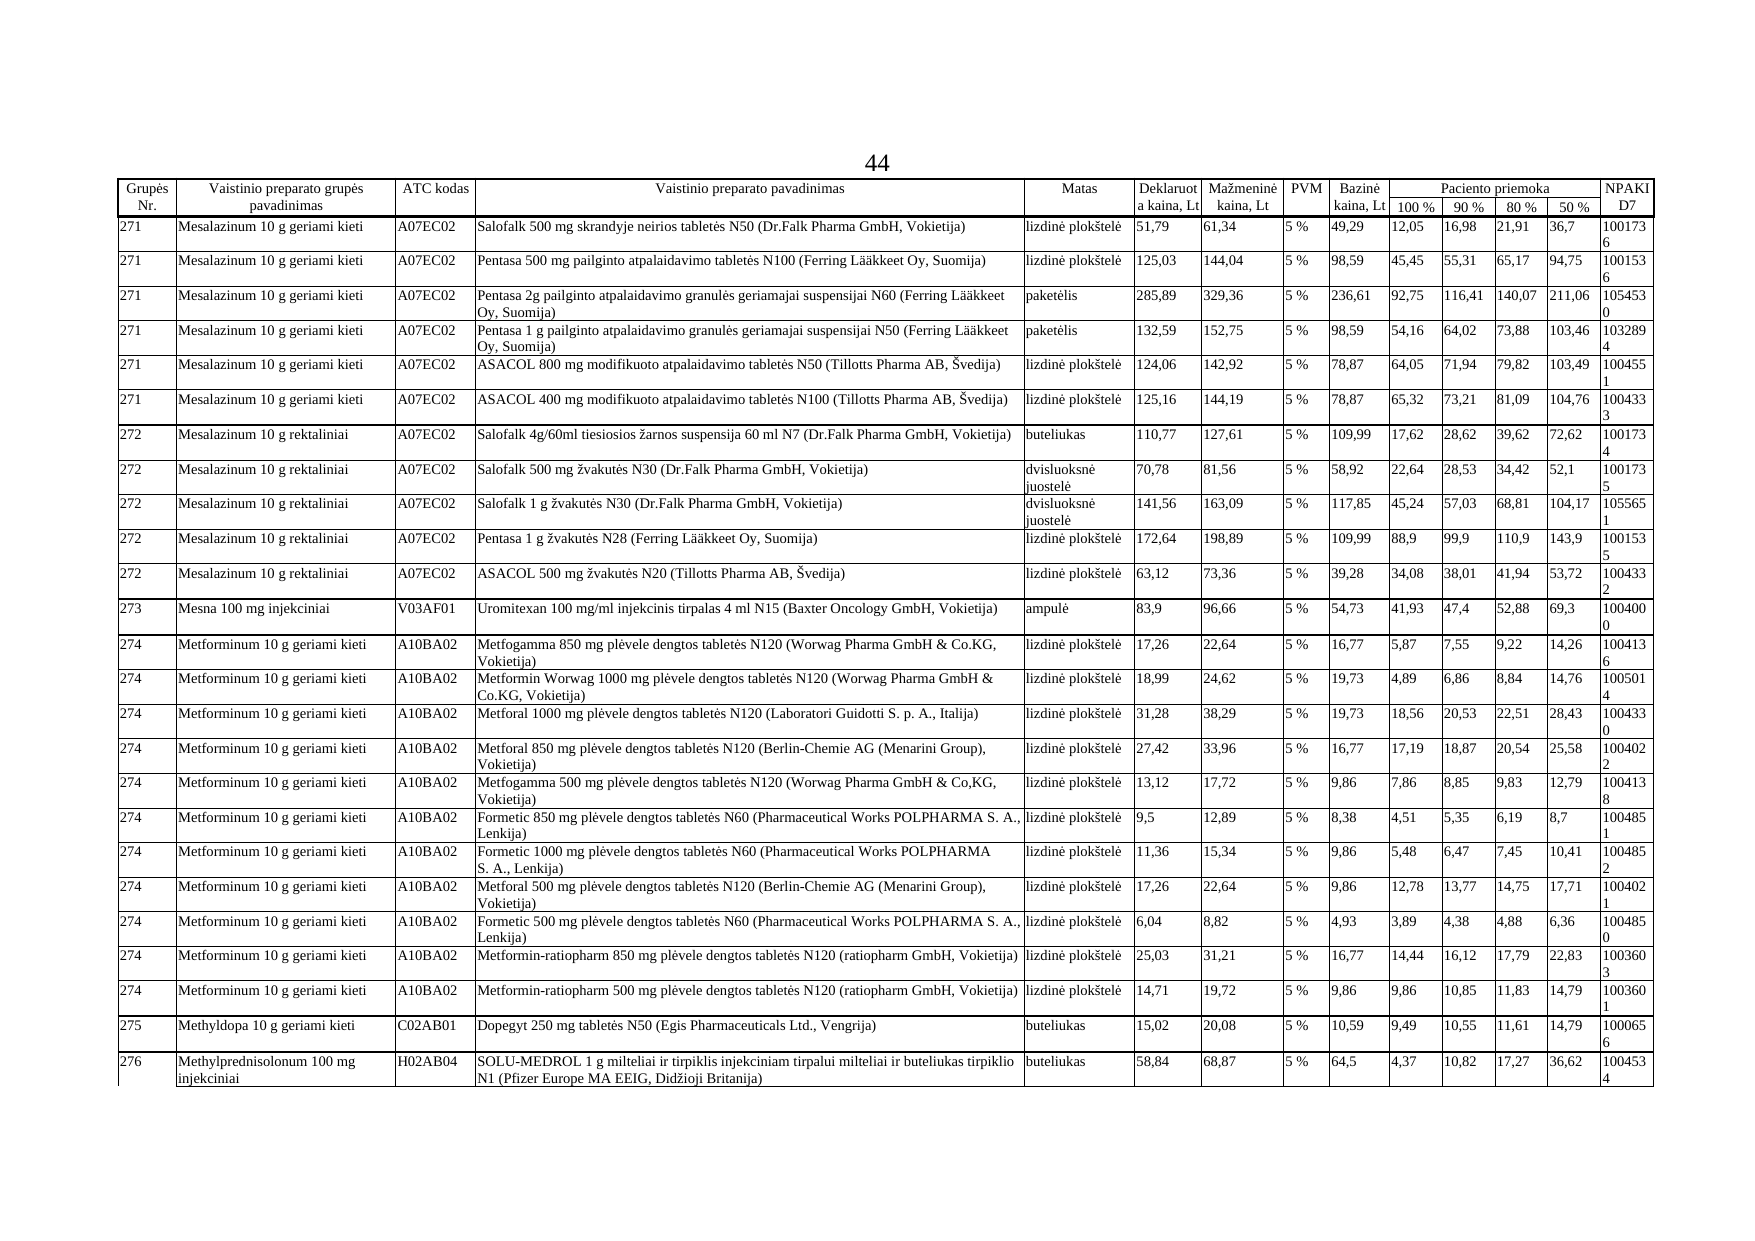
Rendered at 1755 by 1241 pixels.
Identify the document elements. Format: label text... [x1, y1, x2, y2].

table_cell Mesna 100 mg injekciniai [177, 600, 395, 633]
table_cell 53,72 [1548, 564, 1600, 598]
table_cell 10,59 [1330, 1017, 1389, 1051]
table_cell 272 [119, 461, 176, 494]
table_cell 5 % [1284, 1017, 1329, 1051]
table_cell 1004333 [1601, 390, 1653, 424]
table_cell 15,02 [1135, 1017, 1201, 1051]
table_cell 104,17 [1548, 495, 1600, 529]
table_cell 19,73 [1330, 705, 1389, 738]
table_cell 71,94 [1443, 356, 1495, 389]
table_header Vaistinio preparato grupės pavadinimas [177, 180, 395, 215]
table_cell Metformin-ratiopharm 850 mg plėvele dengtos tabletės N120 (ratiopharm GmbH, Vokietija) [476, 947, 1024, 980]
table_cell 152,75 [1202, 321, 1283, 355]
table_cell 14,79 [1548, 981, 1600, 1015]
table_cell 1004852 [1601, 843, 1653, 877]
table_cell 28,43 [1548, 705, 1600, 738]
table_cell 274 [119, 843, 176, 877]
table_cell 11,61 [1496, 1017, 1547, 1051]
table_cell 8,85 [1443, 774, 1495, 807]
table_cell 272 [119, 495, 176, 529]
table_cell Salofalk 500 mg skrandyje neirios tabletės N50 (Dr.Falk Pharma GmbH, Vokietija) [476, 218, 1024, 251]
table_header Paciento priemoka [1390, 180, 1600, 197]
table_cell 5 % [1284, 426, 1329, 459]
table_cell 4,89 [1390, 670, 1442, 704]
table_cell Formetic 850 mg plėvele dengtos tabletės N60 (Pharmaceutical Works POLPHARMA S. A., Lenkija) [476, 809, 1024, 842]
table_cell lizdinė plokštelė [1025, 252, 1134, 286]
table_cell Mesalazinum 10 g rektaliniai [177, 530, 395, 563]
table_cell 27,42 [1135, 739, 1201, 773]
table_cell C02AB01 [396, 1017, 475, 1051]
table_cell 272 [119, 426, 176, 459]
table_cell 24,62 [1202, 670, 1283, 704]
table_cell 9,83 [1496, 774, 1547, 807]
table_cell 1004022 [1601, 739, 1653, 773]
table_cell 9,86 [1330, 774, 1389, 807]
table_cell 18,99 [1135, 670, 1201, 704]
table_cell 329,36 [1202, 287, 1283, 320]
table_cell 36,7 [1548, 218, 1600, 251]
table_cell 4,37 [1390, 1053, 1442, 1086]
table_cell A07EC02 [396, 321, 475, 355]
table_cell 5 % [1284, 947, 1329, 980]
table_cell lizdinė plokštelė [1025, 878, 1134, 911]
table_cell A07EC02 [396, 218, 475, 251]
table_cell 79,82 [1496, 356, 1547, 389]
table_cell Mesalazinum 10 g geriami kieti [177, 218, 395, 251]
table_cell V03AF01 [396, 600, 475, 633]
table_cell Metforminum 10 g geriami kieti [177, 809, 395, 842]
table_cell buteliukas [1025, 426, 1134, 459]
table_cell Metforminum 10 g geriami kieti [177, 878, 395, 911]
table_cell 16,77 [1330, 636, 1389, 669]
table_cell ASACOL 400 mg modifikuoto atpalaidavimo tabletės N100 (Tillotts Pharma AB, Švedija) [476, 390, 1024, 424]
table_cell 1001735 [1601, 461, 1653, 494]
table_cell 132,59 [1135, 321, 1201, 355]
table_cell Methylprednisolonum 100 mg injekciniai [177, 1053, 395, 1086]
table_cell 274 [119, 809, 176, 842]
table_cell Mesalazinum 10 g rektaliniai [177, 461, 395, 494]
table_cell 16,12 [1443, 947, 1495, 980]
table_cell 116,41 [1443, 287, 1495, 320]
table_cell 8,84 [1496, 670, 1547, 704]
table_cell A10BA02 [396, 705, 475, 738]
table_cell Metforminum 10 g geriami kieti [177, 912, 395, 946]
table_cell 4,93 [1330, 912, 1389, 946]
table_cell 12,05 [1390, 218, 1442, 251]
table_cell 19,73 [1330, 670, 1389, 704]
table_cell 61,34 [1202, 218, 1283, 251]
table_cell Metforminum 10 g geriami kieti [177, 774, 395, 807]
table_cell 140,07 [1496, 287, 1547, 320]
table_cell lizdinė plokštelė [1025, 809, 1134, 842]
table_cell 110,77 [1135, 426, 1201, 459]
table_cell 5 % [1284, 705, 1329, 738]
table_cell 5 % [1284, 670, 1329, 704]
table_cell 5 % [1284, 636, 1329, 669]
table_cell 68,87 [1202, 1053, 1283, 1086]
table_cell 7,86 [1390, 774, 1442, 807]
table_cell 13,12 [1135, 774, 1201, 807]
table_cell 12,79 [1548, 774, 1600, 807]
table_cell 54,73 [1330, 600, 1389, 633]
table_cell 6,19 [1496, 809, 1547, 842]
table_cell Metforminum 10 g geriami kieti [177, 636, 395, 669]
table_cell 19,72 [1202, 981, 1283, 1015]
table_cell 103,49 [1548, 356, 1600, 389]
table_cell 98,59 [1330, 252, 1389, 286]
table_cell 1004021 [1601, 878, 1653, 911]
table_cell 1004534 [1601, 1053, 1653, 1086]
table_cell Pentasa 1 g pailginto atpalaidavimo granulės geriamajai suspensijai N50 (Ferring Lääkkeet Oy, Suomija) [476, 321, 1024, 355]
table_cell 17,19 [1390, 739, 1442, 773]
table_cell 163,09 [1202, 495, 1283, 529]
table_cell 144,04 [1202, 252, 1283, 286]
table_cell 51,79 [1135, 218, 1201, 251]
table_cell A10BA02 [396, 774, 475, 807]
table_cell A10BA02 [396, 636, 475, 669]
table_cell Mesalazinum 10 g rektaliniai [177, 426, 395, 459]
table_header PVM [1284, 180, 1329, 215]
table_cell 10,82 [1443, 1053, 1495, 1086]
table_cell 1055651 [1601, 495, 1653, 529]
table_cell 22,51 [1496, 705, 1547, 738]
table_cell 57,03 [1443, 495, 1495, 529]
table_cell 274 [119, 981, 176, 1015]
table_cell 17,26 [1135, 636, 1201, 669]
table_cell 143,9 [1548, 530, 1600, 563]
table_cell 5 % [1284, 530, 1329, 563]
table_cell 7,45 [1496, 843, 1547, 877]
table_cell Metforminum 10 g geriami kieti [177, 705, 395, 738]
table_cell 271 [119, 218, 176, 251]
table_cell 198,89 [1202, 530, 1283, 563]
table_cell 4,88 [1496, 912, 1547, 946]
table_cell 94,75 [1548, 252, 1600, 286]
table_cell 9,86 [1330, 981, 1389, 1015]
table_cell 17,72 [1202, 774, 1283, 807]
table_cell 5 % [1284, 843, 1329, 877]
table_cell 20,08 [1202, 1017, 1283, 1051]
table_cell Methyldopa 10 g geriami kieti [177, 1017, 395, 1051]
table_cell 39,62 [1496, 426, 1547, 459]
table_cell 47,4 [1443, 600, 1495, 633]
table_cell 1001536 [1601, 252, 1653, 286]
table_cell 70,78 [1135, 461, 1201, 494]
table_cell 73,36 [1202, 564, 1283, 598]
table_cell 1001736 [1601, 218, 1653, 251]
table_cell 274 [119, 912, 176, 946]
table_cell 41,93 [1390, 600, 1442, 633]
table_cell lizdinė plokštelė [1025, 705, 1134, 738]
table_cell 45,45 [1390, 252, 1442, 286]
table_cell 50 % [1548, 198, 1600, 215]
table_cell Mesalazinum 10 g geriami kieti [177, 321, 395, 355]
table_cell 274 [119, 705, 176, 738]
table_cell 271 [119, 252, 176, 286]
table_cell A07EC02 [396, 530, 475, 563]
table_cell 6,04 [1135, 912, 1201, 946]
table_cell 142,92 [1202, 356, 1283, 389]
table_cell 5,87 [1390, 636, 1442, 669]
table_cell paketėlis [1025, 287, 1134, 320]
table_cell 1003601 [1601, 981, 1653, 1015]
table_cell 110,9 [1496, 530, 1547, 563]
table_cell 109,99 [1330, 426, 1389, 459]
table_cell 65,32 [1390, 390, 1442, 424]
table_cell lizdinė plokštelė [1025, 774, 1134, 807]
table_cell 22,64 [1202, 636, 1283, 669]
table_cell 64,05 [1390, 356, 1442, 389]
table_cell 275 [119, 1017, 176, 1051]
table_cell Pentasa 2g pailginto atpalaidavimo granulės geriamajai suspensijai N60 (Ferring Lääkkeet Oy, Suomija) [476, 287, 1024, 320]
table_cell 20,53 [1443, 705, 1495, 738]
table_cell 5 % [1284, 218, 1329, 251]
table_cell 1004000 [1601, 600, 1653, 633]
table_cell 16,98 [1443, 218, 1495, 251]
table_cell 7,55 [1443, 636, 1495, 669]
table_cell 28,62 [1443, 426, 1495, 459]
table_cell 55,31 [1443, 252, 1495, 286]
table_cell Pentasa 500 mg pailginto atpalaidavimo tabletės N100 (Ferring Lääkkeet Oy, Suomija) [476, 252, 1024, 286]
table_cell buteliukas [1025, 1053, 1134, 1086]
table_cell lizdinė plokštelė [1025, 530, 1134, 563]
table_cell 16,77 [1330, 739, 1389, 773]
table_cell Salofalk 500 mg žvakutės N30 (Dr.Falk Pharma GmbH, Vokietija) [476, 461, 1024, 494]
table_cell Metfogamma 850 mg plėvele dengtos tabletės N120 (Worwag Pharma GmbH & Co.KG, Vokietija) [476, 636, 1024, 669]
table_header Grupės Nr. [119, 180, 176, 215]
table_cell 65,17 [1496, 252, 1547, 286]
table_cell 125,03 [1135, 252, 1201, 286]
table_cell 96,66 [1202, 600, 1283, 633]
table_header Deklaruota kaina, Lt [1135, 180, 1201, 215]
table_cell 117,85 [1330, 495, 1389, 529]
table_cell 274 [119, 636, 176, 669]
table_cell A10BA02 [396, 947, 475, 980]
table_cell 38,01 [1443, 564, 1495, 598]
table_cell dvisluoksnė juostelė [1025, 495, 1134, 529]
table_cell A07EC02 [396, 252, 475, 286]
table_cell 1054530 [1601, 287, 1653, 320]
table_cell Salofalk 4g/60ml tiesiosios žarnos suspensija 60 ml N7 (Dr.Falk Pharma GmbH, Vokietija) [476, 426, 1024, 459]
table_header Matas [1025, 180, 1134, 215]
table_cell A10BA02 [396, 739, 475, 773]
table_cell 81,56 [1202, 461, 1283, 494]
table_header Vaistinio preparato pavadinimas [476, 180, 1024, 215]
table_cell 14,44 [1390, 947, 1442, 980]
table_cell 31,28 [1135, 705, 1201, 738]
table_cell 9,5 [1135, 809, 1201, 842]
table_cell 41,94 [1496, 564, 1547, 598]
table_cell A07EC02 [396, 390, 475, 424]
table_cell buteliukas [1025, 1017, 1134, 1051]
table_cell 58,84 [1135, 1053, 1201, 1086]
table_cell Mesalazinum 10 g geriami kieti [177, 356, 395, 389]
table_cell Metforminum 10 g geriami kieti [177, 670, 395, 704]
table_cell 100 % [1390, 198, 1442, 215]
table_cell A10BA02 [396, 843, 475, 877]
table_cell 1004136 [1601, 636, 1653, 669]
table_cell 5 % [1284, 287, 1329, 320]
table_cell 10,41 [1548, 843, 1600, 877]
table_cell Uromitexan 100 mg/ml injekcinis tirpalas 4 ml N15 (Baxter Oncology GmbH, Vokietija) [476, 600, 1024, 633]
table_cell 63,12 [1135, 564, 1201, 598]
table_cell 276 [119, 1053, 176, 1086]
table_cell 5 % [1284, 912, 1329, 946]
table_cell 211,06 [1548, 287, 1600, 320]
table_cell 271 [119, 356, 176, 389]
table_cell 271 [119, 287, 176, 320]
table_cell 17,79 [1496, 947, 1547, 980]
table_cell 17,27 [1496, 1053, 1547, 1086]
table_cell H02AB04 [396, 1053, 475, 1086]
table_cell Mesalazinum 10 g geriami kieti [177, 287, 395, 320]
table_cell lizdinė plokštelė [1025, 564, 1134, 598]
table_cell 64,02 [1443, 321, 1495, 355]
table_cell 274 [119, 739, 176, 773]
table_cell A10BA02 [396, 912, 475, 946]
table_cell 14,79 [1548, 1017, 1600, 1051]
table_cell 5 % [1284, 809, 1329, 842]
table_cell 3,89 [1390, 912, 1442, 946]
table_cell 99,9 [1443, 530, 1495, 563]
table_header NPAKID7 [1601, 180, 1653, 215]
table_cell 68,81 [1496, 495, 1547, 529]
table_cell 5 % [1284, 252, 1329, 286]
table_cell 5 % [1284, 356, 1329, 389]
table_cell 58,92 [1330, 461, 1389, 494]
table_cell 236,61 [1330, 287, 1389, 320]
table_cell Mesalazinum 10 g geriami kieti [177, 390, 395, 424]
table_cell 92,75 [1390, 287, 1442, 320]
table_cell 38,29 [1202, 705, 1283, 738]
table_cell 4,38 [1443, 912, 1495, 946]
table_cell ampulė [1025, 600, 1134, 633]
table_cell 15,34 [1202, 843, 1283, 877]
table_cell 271 [119, 390, 176, 424]
table_cell 172,64 [1135, 530, 1201, 563]
table_cell 6,47 [1443, 843, 1495, 877]
table_cell Metforal 850 mg plėvele dengtos tabletės N120 (Berlin-Chemie AG (Menarini Group), Vokietija) [476, 739, 1024, 773]
table_cell 10,85 [1443, 981, 1495, 1015]
table_cell 104,76 [1548, 390, 1600, 424]
table_cell 80 % [1496, 198, 1547, 215]
table_cell 73,21 [1443, 390, 1495, 424]
table_cell 5,48 [1390, 843, 1442, 877]
table_cell 5 % [1284, 600, 1329, 633]
table_cell 103,46 [1548, 321, 1600, 355]
table_cell 64,5 [1330, 1053, 1389, 1086]
table_cell Metfogamma 500 mg plėvele dengtos tabletės N120 (Worwag Pharma GmbH & Co,KG, Vokietija) [476, 774, 1024, 807]
table_cell 36,62 [1548, 1053, 1600, 1086]
table_cell A10BA02 [396, 670, 475, 704]
table_cell paketėlis [1025, 321, 1134, 355]
table_cell A10BA02 [396, 981, 475, 1015]
table_cell A10BA02 [396, 809, 475, 842]
table_cell 31,21 [1202, 947, 1283, 980]
table_cell 18,87 [1443, 739, 1495, 773]
table_cell 34,42 [1496, 461, 1547, 494]
table_cell Metforminum 10 g geriami kieti [177, 947, 395, 980]
table_cell 20,54 [1496, 739, 1547, 773]
table_cell 17,71 [1548, 878, 1600, 911]
table_cell Dopegyt 250 mg tabletės N50 (Egis Pharmaceuticals Ltd., Vengrija) [476, 1017, 1024, 1051]
table_cell 1004138 [1601, 774, 1653, 807]
table_cell 49,29 [1330, 218, 1389, 251]
table_cell lizdinė plokštelė [1025, 390, 1134, 424]
table_cell 1001734 [1601, 426, 1653, 459]
table_cell lizdinė plokštelė [1025, 947, 1134, 980]
table_cell 5 % [1284, 390, 1329, 424]
table_cell Mesalazinum 10 g rektaliniai [177, 564, 395, 598]
table_cell lizdinė plokštelė [1025, 636, 1134, 669]
table_cell 9,86 [1330, 843, 1389, 877]
table_cell 5 % [1284, 1053, 1329, 1086]
table_cell lizdinė plokštelė [1025, 218, 1134, 251]
table_cell 8,38 [1330, 809, 1389, 842]
table_cell A07EC02 [396, 495, 475, 529]
table_cell lizdinė plokštelė [1025, 739, 1134, 773]
table_cell 9,86 [1330, 878, 1389, 911]
table_cell 9,49 [1390, 1017, 1442, 1051]
table_cell 5 % [1284, 878, 1329, 911]
table_cell 9,22 [1496, 636, 1547, 669]
table_header Bazinė kaina, Lt [1330, 180, 1389, 215]
table_cell 6,36 [1548, 912, 1600, 946]
table_cell 274 [119, 947, 176, 980]
table_cell lizdinė plokštelė [1025, 843, 1134, 877]
table_header Mažmeninė kaina, Lt [1202, 180, 1283, 215]
table_cell 271 [119, 321, 176, 355]
table_cell 22,64 [1390, 461, 1442, 494]
table_cell 5 % [1284, 495, 1329, 529]
table_cell 1004551 [1601, 356, 1653, 389]
table_cell A07EC02 [396, 356, 475, 389]
table_cell 21,91 [1496, 218, 1547, 251]
table_cell Metformin Worwag 1000 mg plėvele dengtos tabletės N120 (Worwag Pharma GmbH & Co.KG, Vokietija) [476, 670, 1024, 704]
table_cell 81,09 [1496, 390, 1547, 424]
table_cell A07EC02 [396, 287, 475, 320]
table_cell dvisluoksnė juostelė [1025, 461, 1134, 494]
table_cell Metformin-ratiopharm 500 mg plėvele dengtos tabletės N120 (ratiopharm GmbH, Vokietija) [476, 981, 1024, 1015]
table_cell 28,53 [1443, 461, 1495, 494]
table_cell 13,77 [1443, 878, 1495, 911]
table_cell 78,87 [1330, 390, 1389, 424]
table_cell 25,03 [1135, 947, 1201, 980]
table_cell 14,75 [1496, 878, 1547, 911]
table_cell ASACOL 800 mg modifikuoto atpalaidavimo tabletės N50 (Tillotts Pharma AB, Švedija) [476, 356, 1024, 389]
table_cell 272 [119, 564, 176, 598]
table_cell 1000656 [1601, 1017, 1653, 1051]
table_cell 124,06 [1135, 356, 1201, 389]
table_cell 52,88 [1496, 600, 1547, 633]
table_cell 34,08 [1390, 564, 1442, 598]
table_cell 5 % [1284, 774, 1329, 807]
table_header ATC kodas [396, 180, 475, 215]
table_cell SOLU-MEDROL 1 g milteliai ir tirpiklis injekciniam tirpalui milteliai ir buteliukas tirpiklio N1 (Pfizer Europe MA EEIG, Didžioji Britanija) [476, 1053, 1024, 1086]
table_cell 33,96 [1202, 739, 1283, 773]
table_cell 1001535 [1601, 530, 1653, 563]
table_cell 1003603 [1601, 947, 1653, 980]
table_cell 1005014 [1601, 670, 1653, 704]
table_cell 274 [119, 878, 176, 911]
table_cell lizdinė plokštelė [1025, 912, 1134, 946]
table_cell 274 [119, 670, 176, 704]
table_cell A07EC02 [396, 564, 475, 598]
table_cell 17,62 [1390, 426, 1442, 459]
table_cell 5 % [1284, 461, 1329, 494]
table_cell Metforminum 10 g geriami kieti [177, 739, 395, 773]
table_cell 98,59 [1330, 321, 1389, 355]
table_cell Metforminum 10 g geriami kieti [177, 981, 395, 1015]
table_cell 83,9 [1135, 600, 1201, 633]
table_cell 14,26 [1548, 636, 1600, 669]
table_cell Metforal 500 mg plėvele dengtos tabletės N120 (Berlin-Chemie AG (Menarini Group), Vokietija) [476, 878, 1024, 911]
table_cell 109,99 [1330, 530, 1389, 563]
table_cell Metforal 1000 mg plėvele dengtos tabletės N120 (Laboratori Guidotti S. p. A., Italija) [476, 705, 1024, 738]
table_cell 5 % [1284, 321, 1329, 355]
table_cell 5 % [1284, 564, 1329, 598]
table_cell 12,89 [1202, 809, 1283, 842]
table_cell 5,35 [1443, 809, 1495, 842]
table_cell 22,83 [1548, 947, 1600, 980]
table_cell 18,56 [1390, 705, 1442, 738]
table_cell 9,86 [1390, 981, 1442, 1015]
table_cell 141,56 [1135, 495, 1201, 529]
table_cell 72,62 [1548, 426, 1600, 459]
table_cell 17,26 [1135, 878, 1201, 911]
table_cell 1004332 [1601, 564, 1653, 598]
table_cell 144,19 [1202, 390, 1283, 424]
table_cell 274 [119, 774, 176, 807]
table_cell 25,58 [1548, 739, 1600, 773]
table_cell 14,76 [1548, 670, 1600, 704]
table_cell 127,61 [1202, 426, 1283, 459]
table_cell 11,83 [1496, 981, 1547, 1015]
table_cell Mesalazinum 10 g geriami kieti [177, 252, 395, 286]
table_cell 54,16 [1390, 321, 1442, 355]
table_cell 5 % [1284, 739, 1329, 773]
table_cell 22,64 [1202, 878, 1283, 911]
table_cell Pentasa 1 g žvakutės N28 (Ferring Lääkkeet Oy, Suomija) [476, 530, 1024, 563]
table_cell 8,82 [1202, 912, 1283, 946]
table_cell 12,78 [1390, 878, 1442, 911]
table_cell 1004330 [1601, 705, 1653, 738]
table_cell 4,51 [1390, 809, 1442, 842]
table_cell 90 % [1443, 198, 1495, 215]
table_cell 88,9 [1390, 530, 1442, 563]
table_cell 16,77 [1330, 947, 1389, 980]
table_cell A07EC02 [396, 426, 475, 459]
table_cell 73,88 [1496, 321, 1547, 355]
table_cell 1004851 [1601, 809, 1653, 842]
table_cell lizdinė plokštelė [1025, 356, 1134, 389]
table_cell 8,7 [1548, 809, 1600, 842]
table_cell Formetic 1000 mg plėvele dengtos tabletės N60 (Pharmaceutical Works POLPHARMA S. A., Lenkija) [476, 843, 1024, 877]
table_cell 285,89 [1135, 287, 1201, 320]
table_cell 1032894 [1601, 321, 1653, 355]
table_cell 78,87 [1330, 356, 1389, 389]
table_cell 11,36 [1135, 843, 1201, 877]
table_cell A10BA02 [396, 878, 475, 911]
table_cell 52,1 [1548, 461, 1600, 494]
table_cell Metforminum 10 g geriami kieti [177, 843, 395, 877]
table_cell lizdinė plokštelė [1025, 670, 1134, 704]
table_cell Salofalk 1 g žvakutės N30 (Dr.Falk Pharma GmbH, Vokietija) [476, 495, 1024, 529]
table_cell lizdinė plokštelė [1025, 981, 1134, 1015]
table_cell 125,16 [1135, 390, 1201, 424]
table_cell 39,28 [1330, 564, 1389, 598]
table_cell A07EC02 [396, 461, 475, 494]
table_cell 45,24 [1390, 495, 1442, 529]
table_cell 69,3 [1548, 600, 1600, 633]
table_cell Formetic 500 mg plėvele dengtos tabletės N60 (Pharmaceutical Works POLPHARMA S. A., Lenkija) [476, 912, 1024, 946]
table_cell 272 [119, 530, 176, 563]
table_cell 10,55 [1443, 1017, 1495, 1051]
table_cell 6,86 [1443, 670, 1495, 704]
table_cell ASACOL 500 mg žvakutės N20 (Tillotts Pharma AB, Švedija) [476, 564, 1024, 598]
table_cell 273 [119, 600, 176, 633]
table_cell Mesalazinum 10 g rektaliniai [177, 495, 395, 529]
table_cell 5 % [1284, 981, 1329, 1015]
table_cell 1004850 [1601, 912, 1653, 946]
table_cell 14,71 [1135, 981, 1201, 1015]
